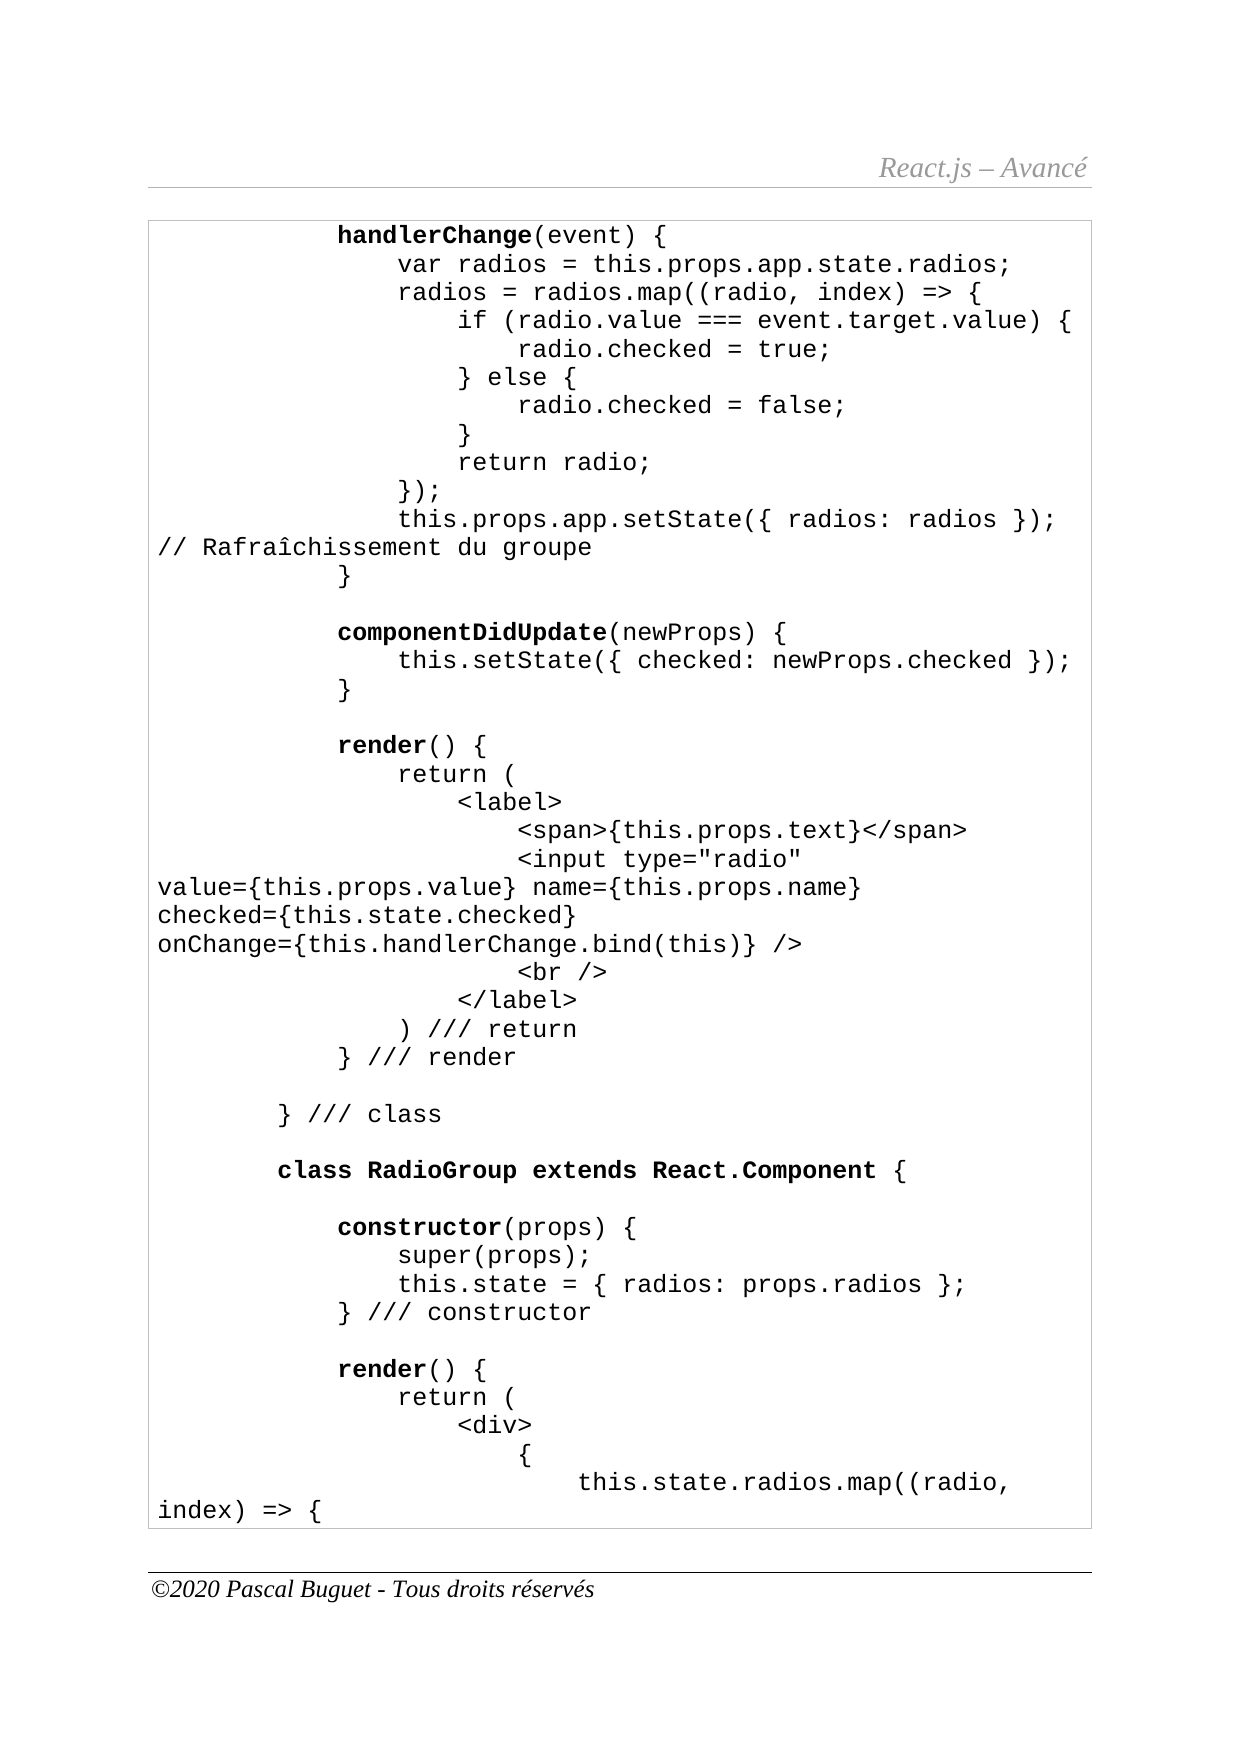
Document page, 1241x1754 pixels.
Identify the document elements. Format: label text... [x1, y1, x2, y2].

text radios = radios.map((radio, index) => { [149, 276, 1091, 305]
text radio.checked = true; [149, 333, 1091, 361]
text componentDidUpdate(newProps) { [149, 616, 1091, 645]
text } [149, 673, 1091, 704]
text }); [149, 475, 1091, 503]
text } [149, 560, 1091, 591]
text this.props.app.setState({ radios: radios }); // Rafraîchissement du groupe [149, 503, 1091, 560]
text </label> [149, 985, 1091, 1013]
text ) /// return [149, 1013, 1091, 1041]
text } /// class [149, 1098, 1091, 1129]
text var radios = this.props.app.state.radios; [149, 248, 1091, 276]
text constructor(props) { [149, 1211, 1091, 1240]
text <span>{this.props.text}</span> [149, 815, 1091, 843]
text } /// render [149, 1041, 1091, 1073]
text this.state.radios.map((radio, index) => { [149, 1466, 1091, 1528]
text radio.checked = false; [149, 390, 1091, 418]
text <input type="radio" value={this.props.value} name={this.props.name} checked={this.state.checked} onChange={this.handlerChange.bind(this)} /> [149, 843, 1091, 956]
text } else { [149, 361, 1091, 390]
text return radio; [149, 446, 1091, 475]
text class RadioGroup extends React.Component { [149, 1155, 1091, 1186]
text { [149, 1438, 1091, 1466]
text } /// constructor [149, 1296, 1091, 1328]
text this.state = { radios: props.radios }; [149, 1268, 1091, 1296]
text } [149, 418, 1091, 446]
text return ( [149, 758, 1091, 786]
text super(props); [149, 1240, 1091, 1268]
text render() { [149, 730, 1091, 758]
text if (radio.value === event.target.value) { [149, 305, 1091, 333]
text <div> [149, 1410, 1091, 1438]
text return ( [149, 1381, 1091, 1410]
text handlerChange(event) { [149, 221, 1091, 248]
text this.setState({ checked: newProps.checked }); [149, 645, 1091, 673]
text <br /> [149, 956, 1091, 985]
text <label> [149, 786, 1091, 815]
text render() { [149, 1353, 1091, 1381]
